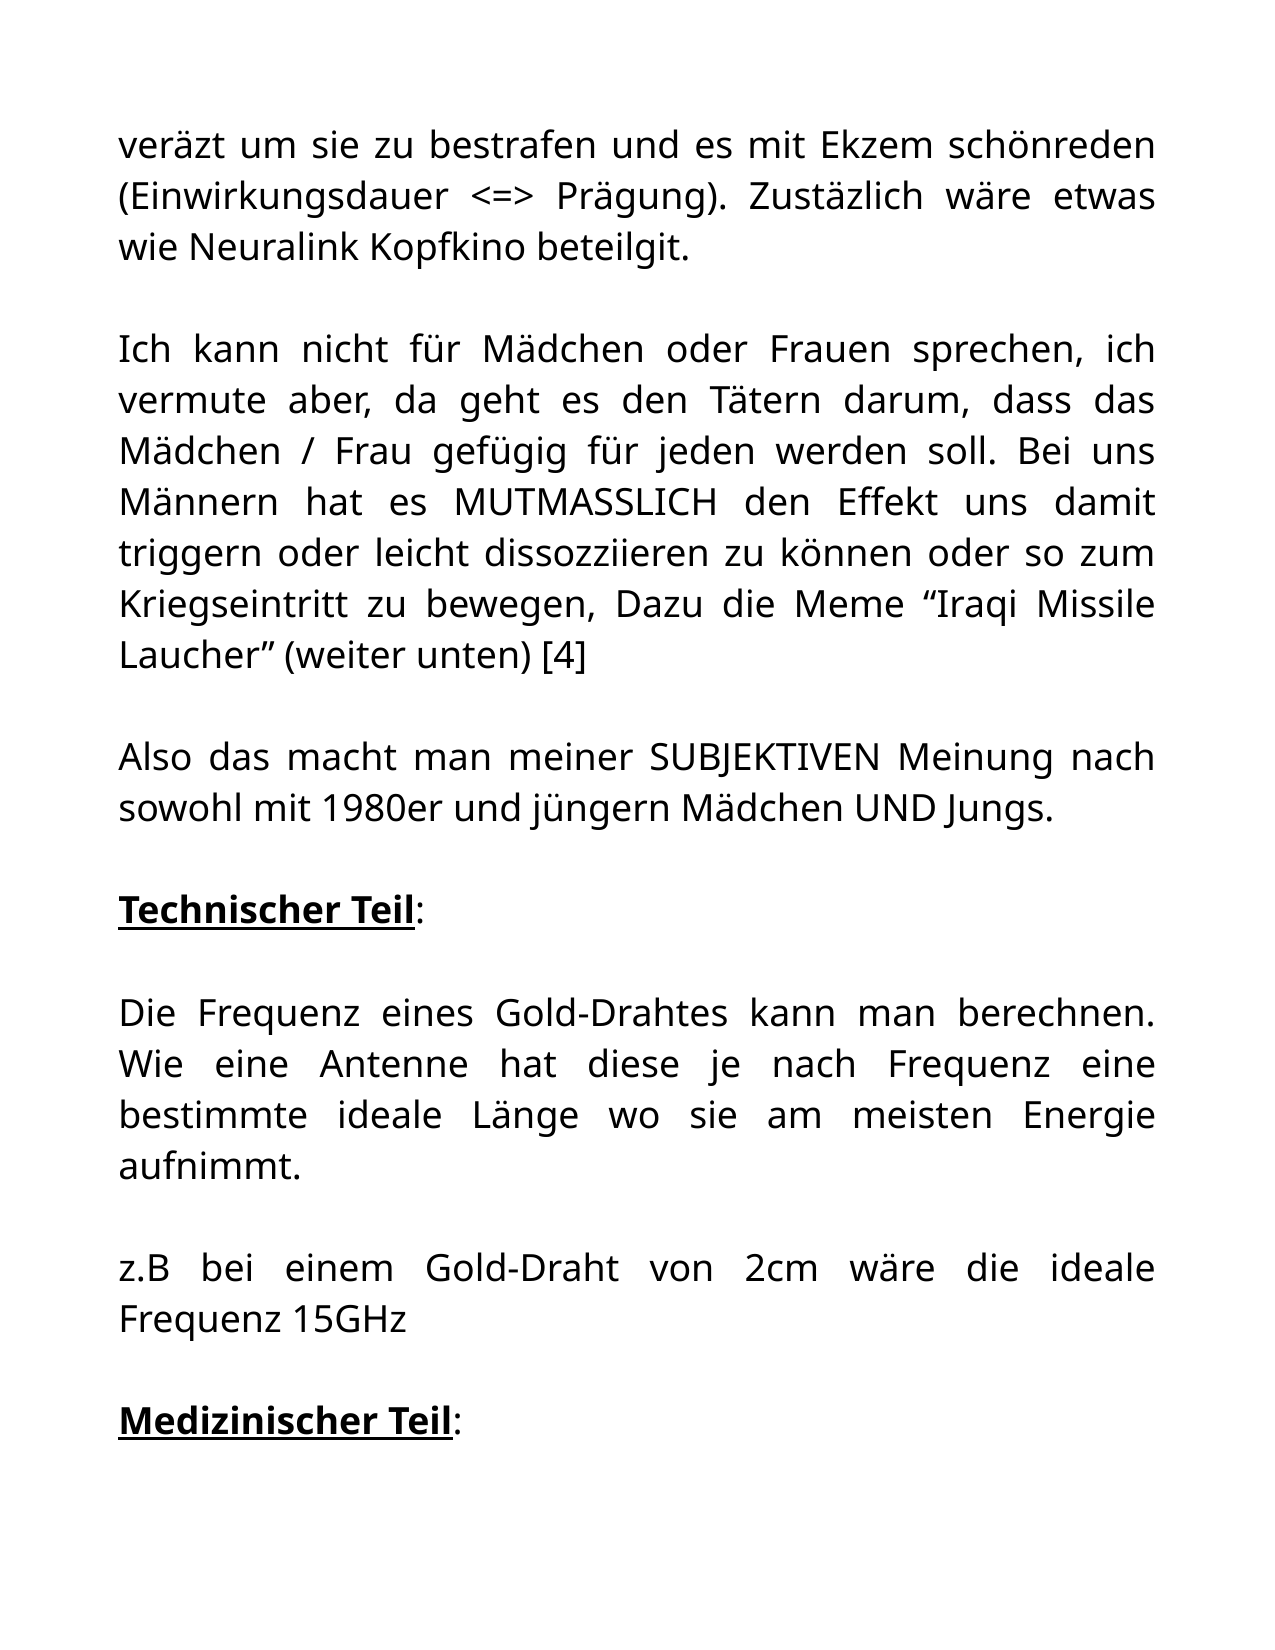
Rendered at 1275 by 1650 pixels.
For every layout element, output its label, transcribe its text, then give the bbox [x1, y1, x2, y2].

text veräzt um sie zu bestrafen und es mit Ekzem schönreden (Einwirkungsdauer <=> Prägung). Zustäzlich wäre etwas wie Neuralink Kopfkino beteilgit. [118, 118, 1157, 271]
text Medizinischer Teil: [118, 1394, 1157, 1445]
text Die Frequenz eines Gold-Drahtes kann man berechnen. Wie eine Antenne hat diese je nach Frequenz eine bestimmte ideale Länge wo sie am meisten Energie aufnimmt. [118, 986, 1157, 1190]
text Also das macht man meiner SUBJEKTIVEN Meinung nach sowohl mit 1980er und jüngern Mädchen UND Jungs. [118, 731, 1157, 833]
text Ich kann nicht für Mädchen oder Frauen sprechen, ich vermute aber, da geht es den Tätern darum, dass das Mädchen / Frau gefügig für jeden werden soll. Bei uns Männern hat es MUTMASSLICH den Effekt uns damit triggern oder leicht dissozziieren zu können oder so zum Kriegseintritt zu bewegen, Dazu die Meme “Iraqi Missile Laucher” (weiter unten) [4] [118, 322, 1157, 679]
text z.B bei einem Gold-Draht von 2cm wäre die ideale Frequenz 15GHz [118, 1241, 1157, 1343]
text Technischer Teil: [118, 884, 1157, 935]
